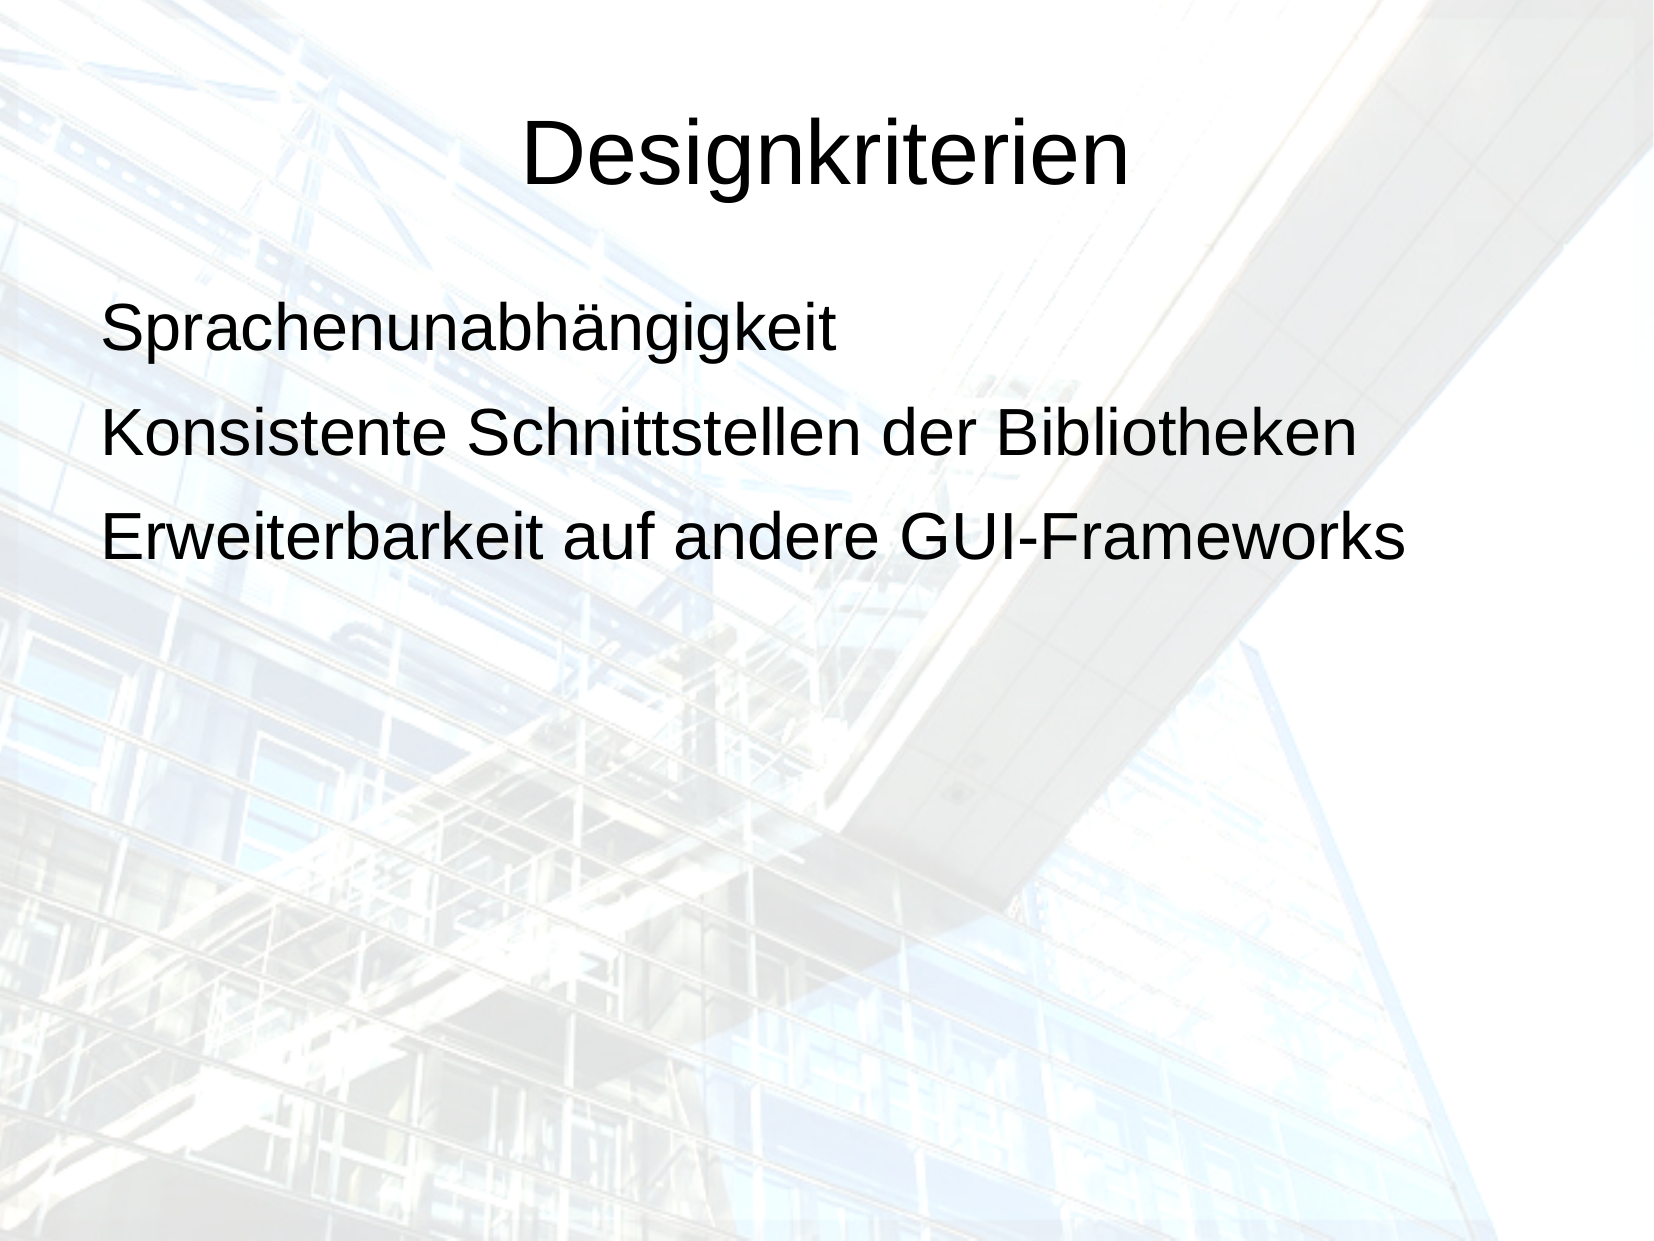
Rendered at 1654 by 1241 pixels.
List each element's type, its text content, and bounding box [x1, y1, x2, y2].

list Sprachenunabhängigkeit Konsistente Schnittstellen der Bibliotheken Erweiterbarkeit auf andere GUI-Frameworks [82, 290, 1571, 1094]
title Designkriterien [82, 56, 1571, 250]
picture [0, 0, 1654, 1241]
